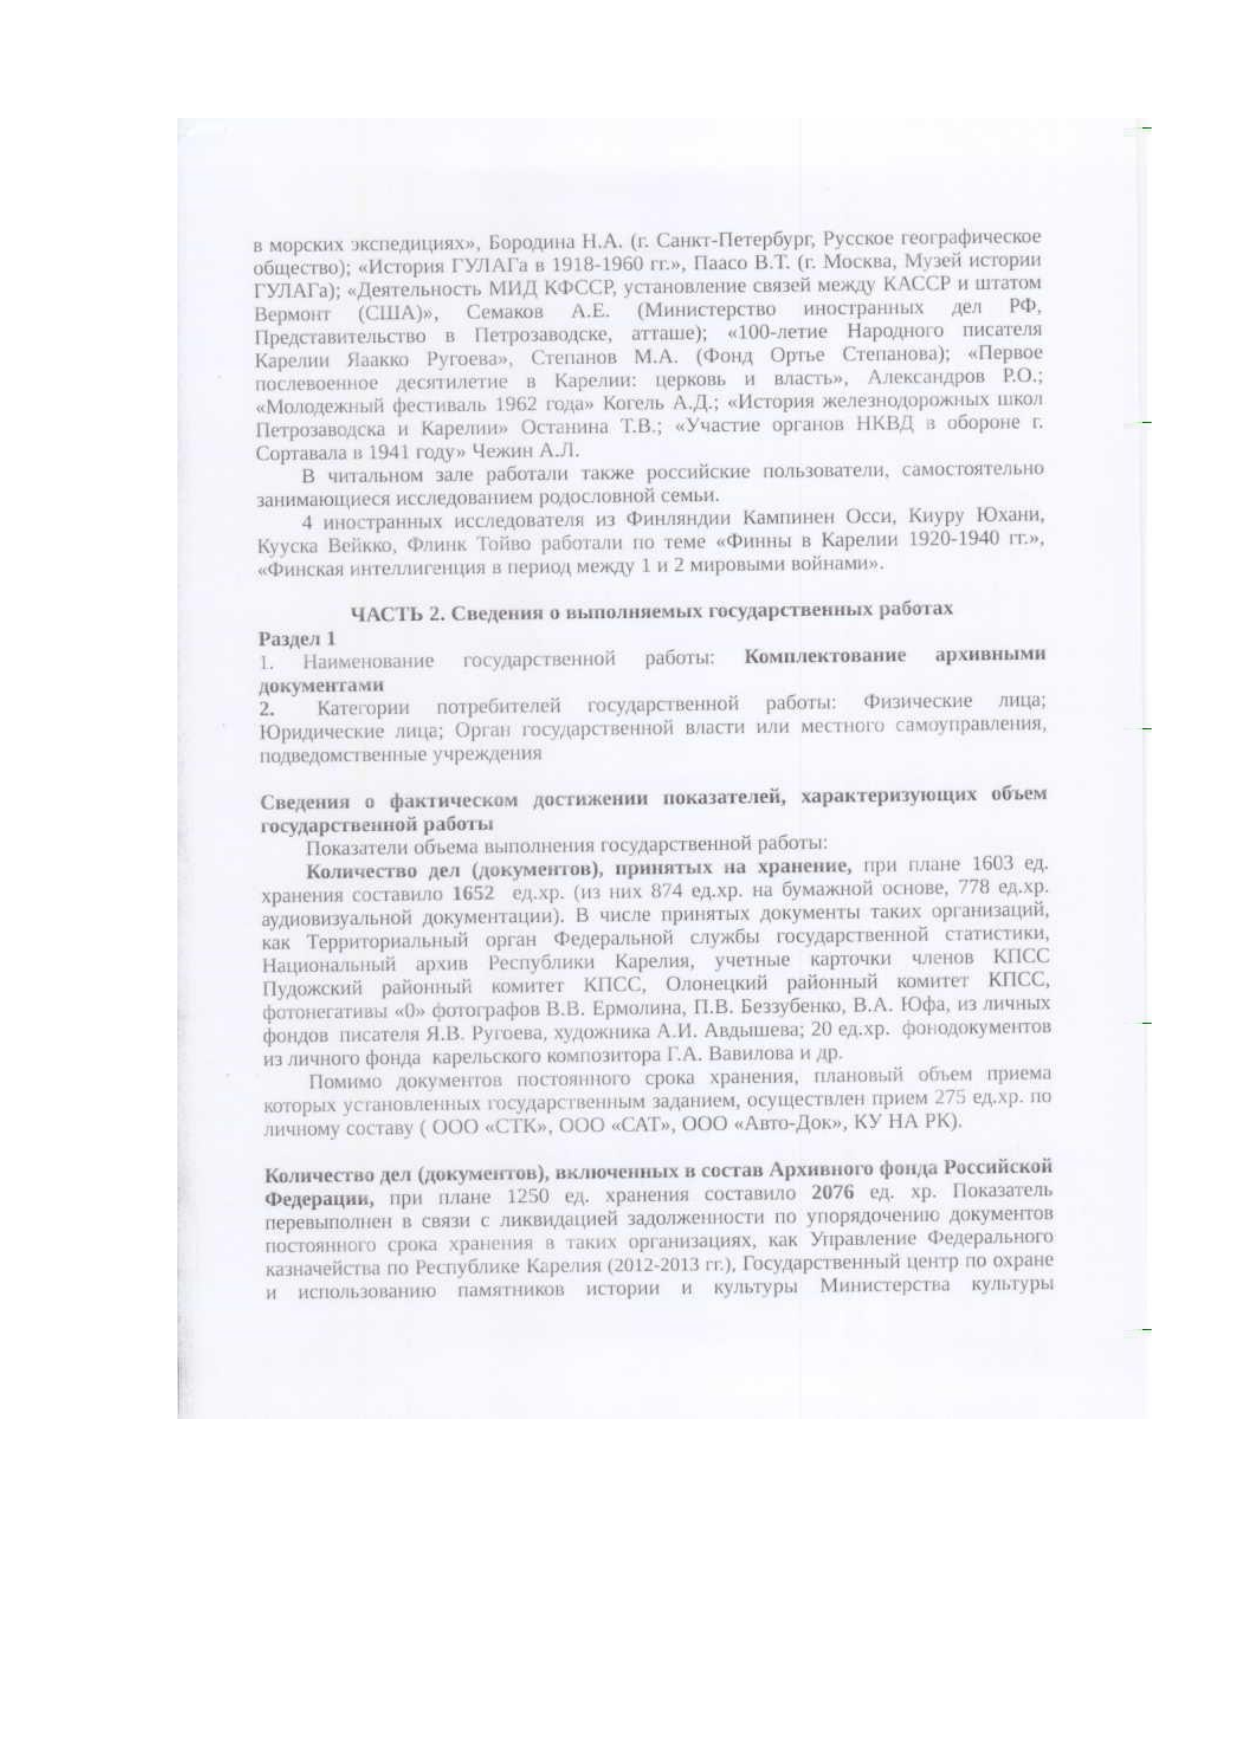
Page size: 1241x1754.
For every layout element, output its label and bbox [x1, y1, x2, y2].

picture [177, 118, 1152, 1419]
